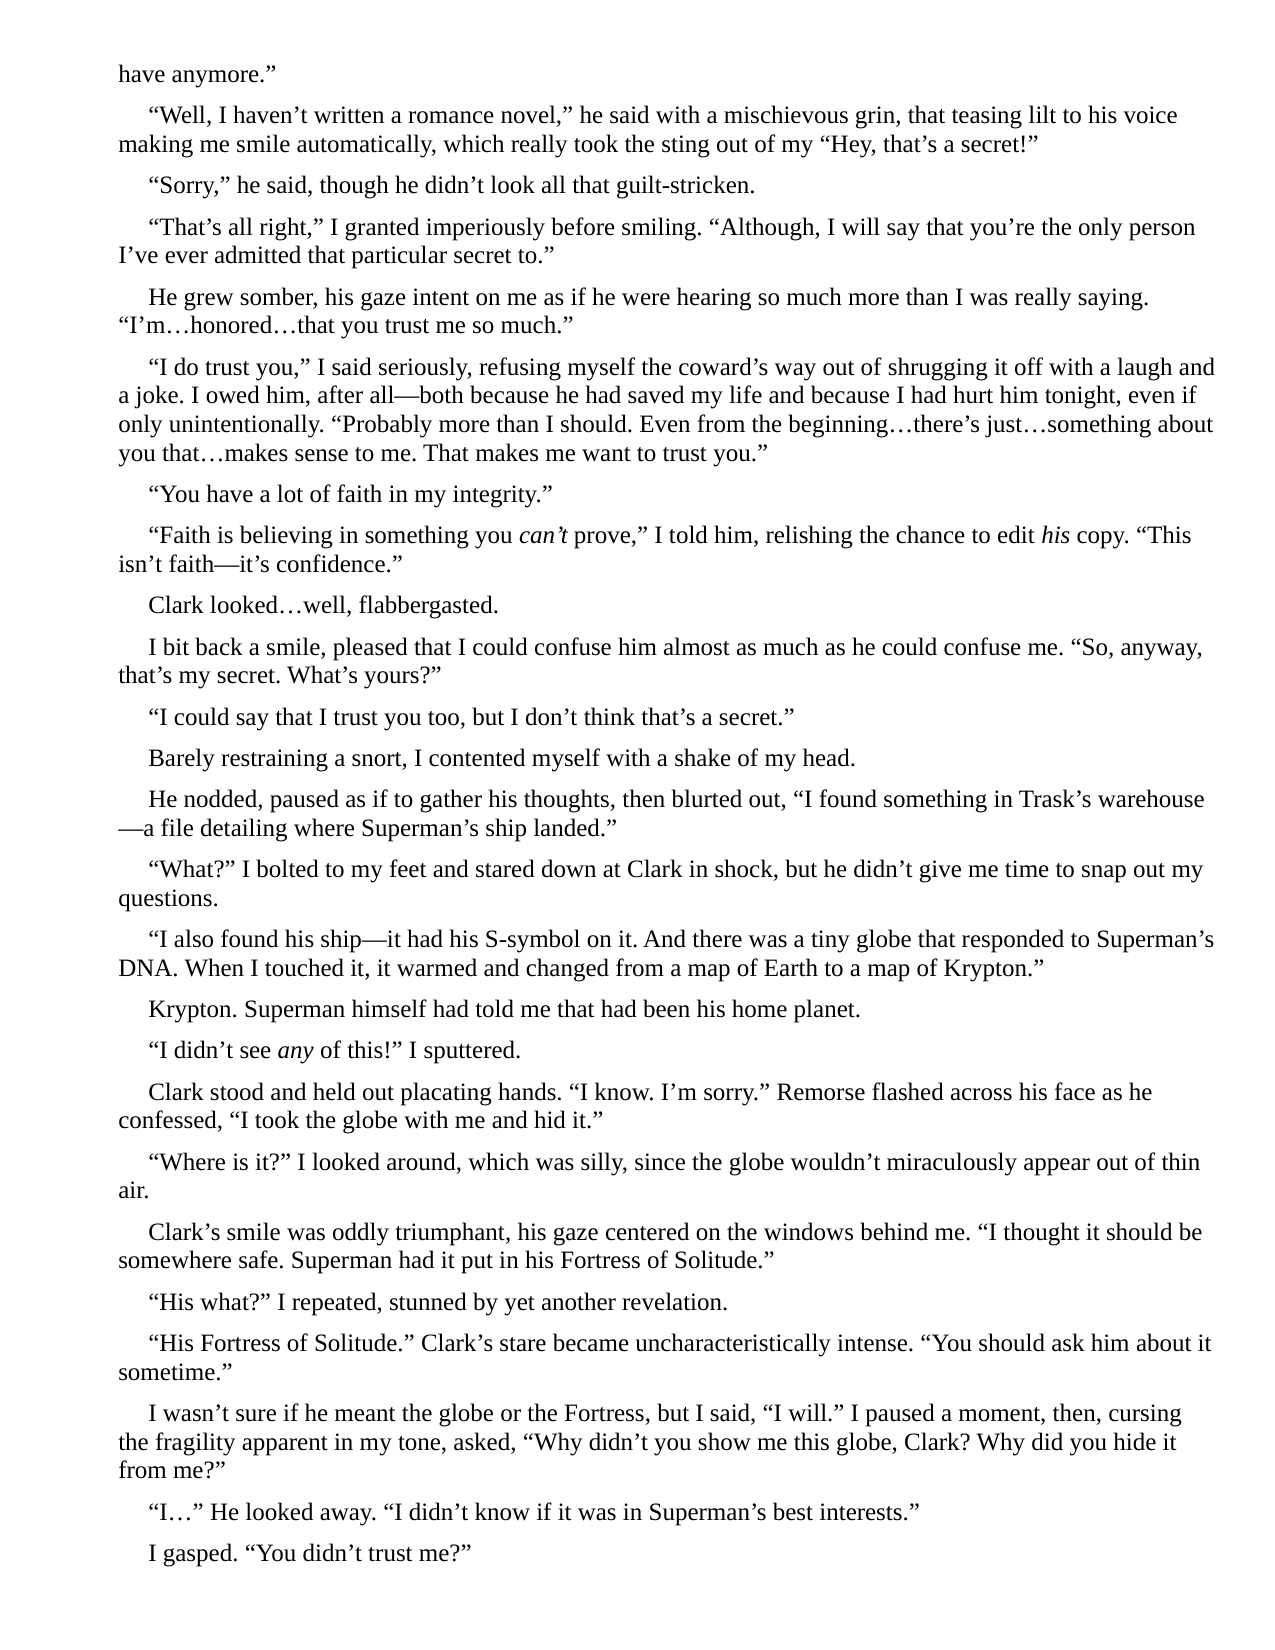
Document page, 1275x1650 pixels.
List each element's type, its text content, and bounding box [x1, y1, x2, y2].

text Clark stood and held out placating hands. “I know. I’m sorry.” Remorse flashed across his face as he confessed, “I took the globe with me and hid it.” [118, 1077, 1216, 1134]
text “Well, I haven’t written a romance novel,” he said with a mischievous grin, that teasing lilt to his voice making me smile automatically, which really took the sting out of my “Hey, that’s a secret!” [118, 100, 1216, 158]
text “I also found his ship—it had his S-symbol on it. And there was a tiny globe that responded to Superman’s DNA. When I touched it, it warmed and changed from a map of Earth to a map of Krypton.” [118, 924, 1216, 982]
text “I…” He looked away. “I didn’t know if it was in Superman’s best interests.” [118, 1497, 1216, 1525]
text “You have a lot of faith in my integrity.” [118, 479, 1216, 508]
text “Faith is believing in something you can’t prove,” I told him, relishing the chance to edit his copy. “This isn’t faith—it’s confidence.” [118, 520, 1216, 578]
text “Where is it?” I looked around, which was silly, since the globe wouldn’t miraculously appear out of thin air. [118, 1147, 1216, 1204]
text I bit back a smile, pleased that I could confuse him almost as much as he could confuse me. “So, anyway, that’s my secret. What’s yours?” [118, 632, 1216, 689]
text “I could say that I trust you too, but I don’t think that’s a secret.” [118, 702, 1216, 730]
text “His what?” I repeated, stunned by yet another revelation. [118, 1287, 1216, 1315]
text “His Fortress of Solitude.” Clark’s stare became uncharacteristically intense. “You should ask him about it sometime.” [118, 1328, 1216, 1385]
text I wasn’t sure if he meant the globe or the Fortress, but I said, “I will.” I paused a moment, then, cursing the fragility apparent in my tone, asked, “Why didn’t you show me this globe, Clark? Why did you hide it from me?” [118, 1398, 1216, 1484]
text Clark’s smile was oddly triumphant, his gaze centered on the windows behind me. “I thought it should be somewhere safe. Superman had it put in his Fortress of Solitude.” [118, 1217, 1216, 1274]
text He grew somber, his gaze intent on me as if he were hearing so much more than I was really saying. “I’m…honored…that you trust me so much.” [118, 282, 1216, 339]
text He nodded, paused as if to gather his thoughts, then blurted out, “I found something in Trask’s warehouse—a file detailing where Superman’s ship landed.” [118, 784, 1216, 842]
text “What?” I bolted to my feet and stared down at Clark in shock, but he didn’t give me time to snap out my questions. [118, 854, 1216, 912]
text I gasped. “You didn’t trust me?” [118, 1538, 1216, 1567]
text “I do trust you,” I said seriously, refusing myself the coward’s way out of shrugging it off with a laugh and a joke. I owed him, after all—both because he had saved my life and because I had hurt him tonight, even if only unintentionally. “Probably more than I should. Even from the beginning…there’s just…something about you that…makes sense to me. That makes me want to trust you.” [118, 352, 1216, 467]
text Clark looked…well, flabbergasted. [118, 590, 1216, 619]
text Krypton. Superman himself had told me that had been his home planet. [118, 994, 1216, 1023]
text “That’s all right,” I granted imperiously before smiling. “Although, I will say that you’re the only person I’ve ever admitted that particular secret to.” [118, 212, 1216, 269]
text “Sorry,” he said, though he didn’t look all that guilt-stricken. [118, 170, 1216, 199]
text have anymore.” [118, 59, 1216, 88]
text Barely restraining a snort, I contented myself with a shake of my head. [118, 743, 1216, 772]
text “I didn’t see any of this!” I sputtered. [118, 1035, 1216, 1064]
